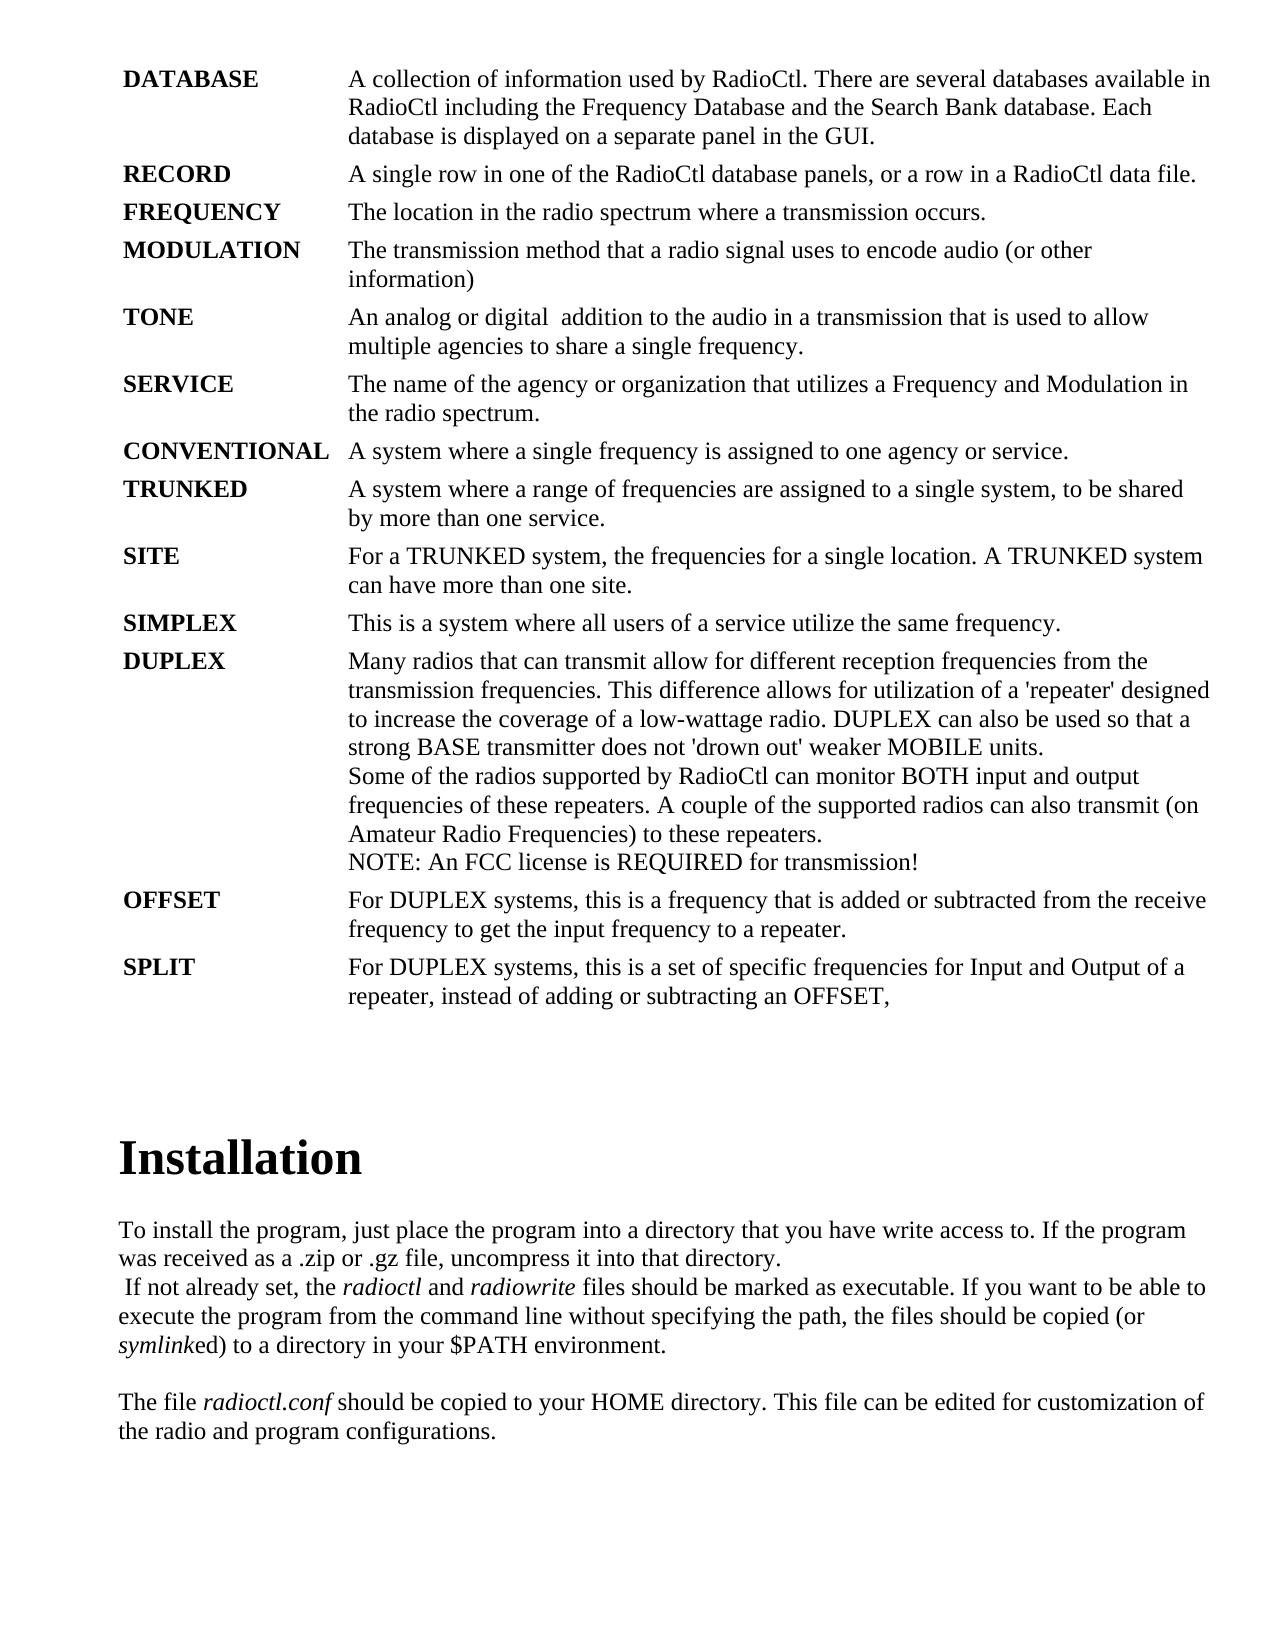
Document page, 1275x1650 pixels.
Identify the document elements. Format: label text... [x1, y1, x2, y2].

table_cell A system where a single frequency is assigned to one agency or service. [343, 432, 1217, 470]
table_cell SPLIT [118, 948, 343, 1015]
table_cell SIMPLEX [118, 604, 343, 642]
table_cell SITE [118, 537, 343, 603]
table_cell The transmission method that a radio signal uses to encode audio (or other information) [343, 231, 1217, 298]
table_cell TONE [118, 298, 343, 365]
table_cell For a TRUNKED system, the frequencies for a single location. A TRUNKED system can have more than one site. [343, 537, 1217, 603]
table_cell FREQUENCY [118, 193, 343, 231]
table_cell A collection of information used by RadioCtl. There are several databases available in RadioCtl including the Frequency Database and the Search Bank database. Each database is displayed on a separate panel in the GUI. [343, 59, 1217, 155]
table_cell For DUPLEX systems, this is a set of specific frequencies for Input and Output of a repeater, instead of adding or subtracting an OFFSET, [343, 948, 1217, 1015]
table_cell The location in the radio spectrum where a transmission occurs. [343, 193, 1217, 231]
table_cell RECORD [118, 155, 343, 193]
table_cell OFFSET [118, 881, 343, 948]
subtitle Installation [118, 1128, 1216, 1185]
table_cell DATABASE [118, 59, 343, 155]
table_cell Many radios that can transmit allow for different reception frequencies from the transmission frequencies. This difference allows for utilization of a 'repeater' designed to increase the coverage of a low-wattage radio. DUPLEX can also be used so that a strong BASE transmitter does not 'drown out' weaker MOBILE units. Some of the radios supported by RadioCtl can monitor BOTH input and output frequencies of these repeaters. A couple of the supported radios can also transmit (on Amateur Radio Frequencies) to these repeaters. NOTE: An FCC license is REQUIRED for transmission! [343, 642, 1217, 881]
table_cell A system where a range of frequencies are assigned to a single system, to be shared by more than one service. [343, 470, 1217, 537]
table_cell CONVENTIONAL [118, 432, 343, 470]
text The file radioctl.conf should be copied to your HOME directory. This file can be edited for customization of the radio and program configurations. [118, 1387, 1216, 1445]
text To install the program, just place the program into a directory that you have write access to. If the program was received as a .zip or .gz file, uncompress it into that directory. [118, 1215, 1216, 1272]
table_cell MODULATION [118, 231, 343, 298]
table_cell SERVICE [118, 365, 343, 432]
table_cell The name of the agency or organization that utilizes a Frequency and Modulation in the radio spectrum. [343, 365, 1217, 432]
table_cell A single row in one of the RadioCtl database panels, or a row in a RadioCtl data file. [343, 155, 1217, 193]
text If not already set, the radioctl and radiowrite files should be marked as executable. If you want to be able to execute the program from the command line without specifying the path, the files should be copied (or symlinked) to a directory in your $PATH environment. [118, 1272, 1216, 1358]
table_cell TRUNKED [118, 470, 343, 537]
table_cell DUPLEX [118, 642, 343, 881]
table_cell An analog or digital addition to the audio in a transmission that is used to allow multiple agencies to share a single frequency. [343, 298, 1217, 365]
table_cell For DUPLEX systems, this is a frequency that is added or subtracted from the receive frequency to get the input frequency to a repeater. [343, 881, 1217, 948]
table_cell This is a system where all users of a service utilize the same frequency. [343, 604, 1217, 642]
